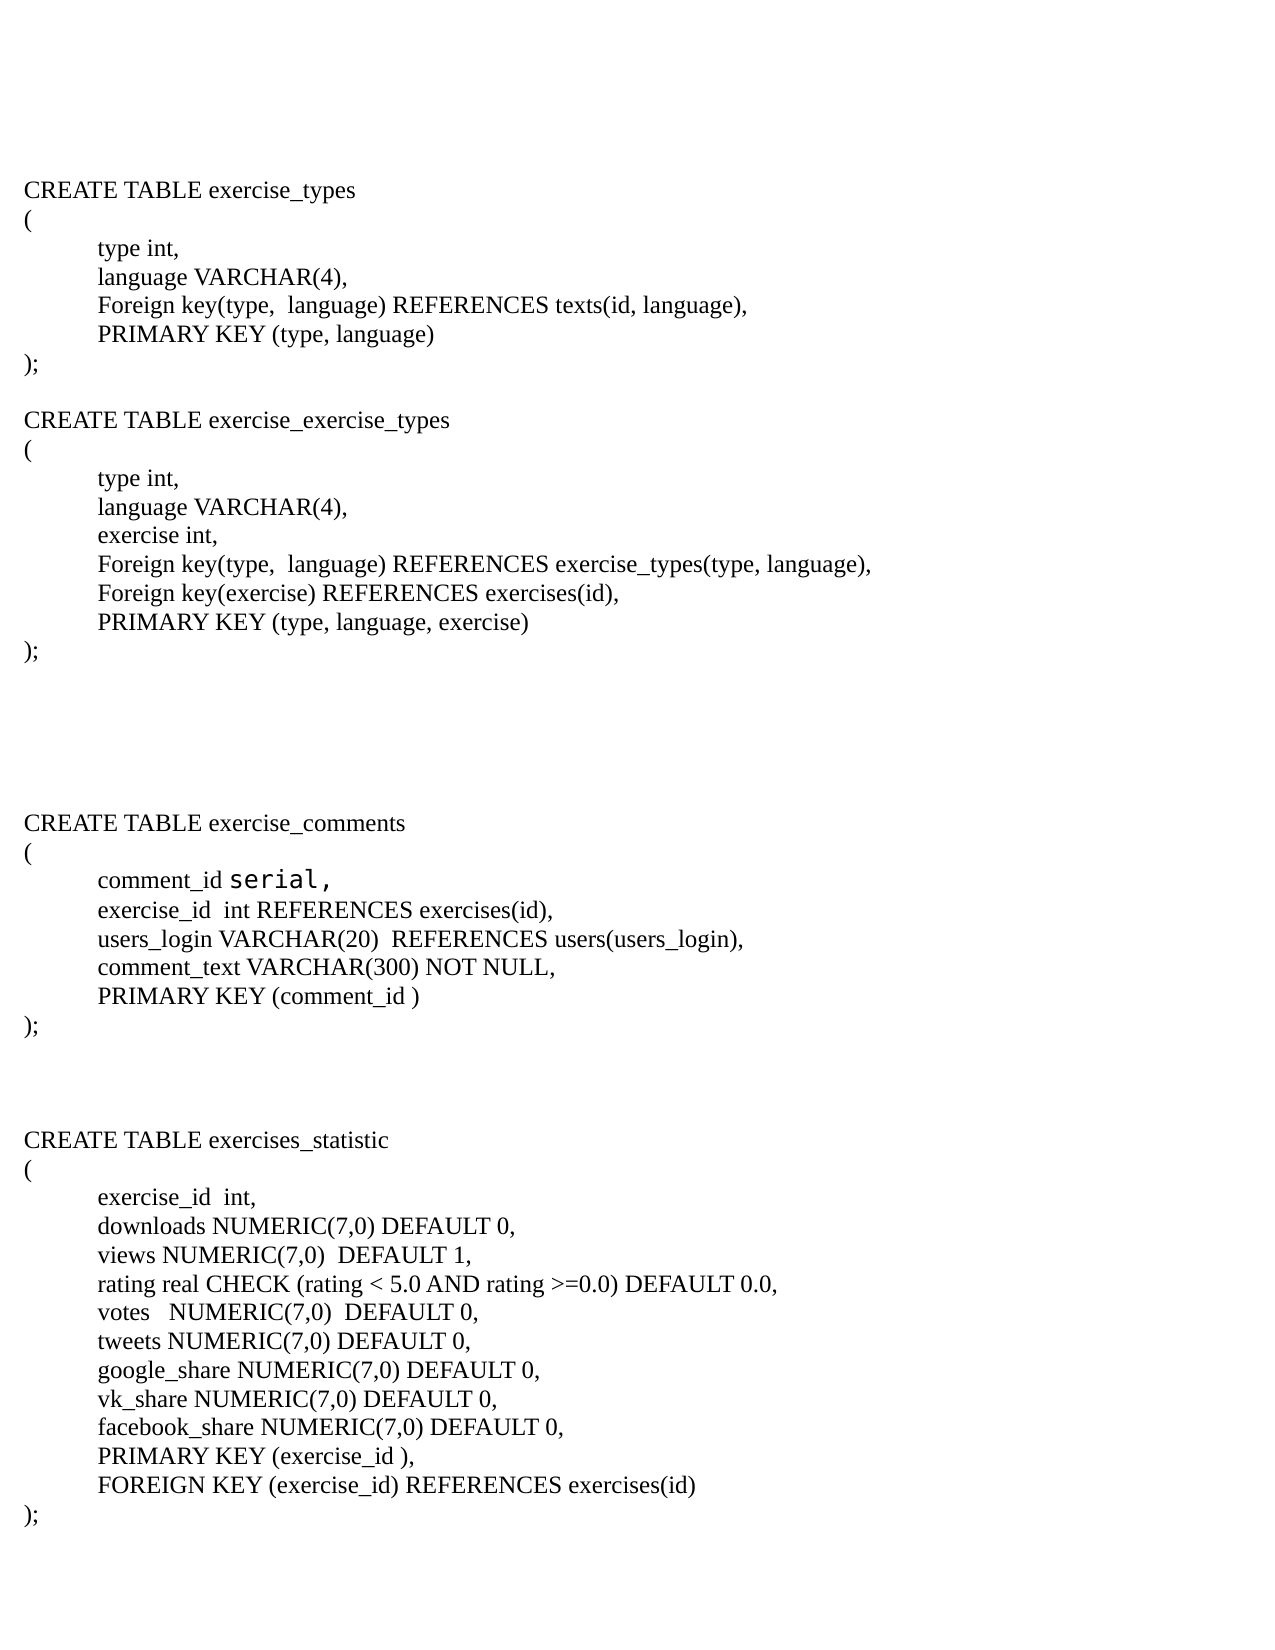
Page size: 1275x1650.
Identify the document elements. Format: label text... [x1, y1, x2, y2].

text ); [23, 636, 1226, 664]
text votes NUMERIC(7,0) DEFAULT 0, [23, 1297, 1226, 1326]
text CREATE TABLE exercise_types [23, 176, 1226, 204]
text CREATE TABLE exercise_exercise_types [23, 406, 1226, 434]
text ); [23, 1010, 1226, 1039]
text comment_text VARCHAR(300) NOT NULL, [23, 952, 1226, 981]
text ); [23, 348, 1226, 377]
text PRIMARY KEY (type, language, exercise) [23, 607, 1226, 636]
text type int, [23, 233, 1226, 262]
text exercise int, [23, 521, 1226, 549]
text PRIMARY KEY (comment_id ) [23, 981, 1226, 1010]
text Foreign key(exercise) REFERENCES exercises(id), [23, 578, 1226, 607]
text CREATE TABLE exercises_statistic [23, 1125, 1226, 1154]
text PRIMARY KEY (type, language) [23, 319, 1226, 348]
text ( [23, 434, 1226, 463]
text PRIMARY KEY (exercise_id ), [23, 1441, 1226, 1470]
text FOREIGN KEY (exercise_id) REFERENCES exercises(id) [23, 1470, 1226, 1499]
text Foreign key(type, language) REFERENCES texts(id, language), [23, 291, 1226, 319]
text users_login VARCHAR(20) REFERENCES users(users_login), [23, 924, 1226, 952]
text views NUMERIC(7,0) DEFAULT 1, [23, 1240, 1226, 1269]
text Foreign key(type, language) REFERENCES exercise_types(type, language), [23, 549, 1226, 578]
text ( [23, 1154, 1226, 1182]
text rating real CHECK (rating < 5.0 AND rating >=0.0) DEFAULT 0.0, [23, 1269, 1226, 1297]
text exercise_id int, [23, 1182, 1226, 1211]
text comment_id serial, [23, 866, 1226, 895]
text ); [23, 1499, 1226, 1527]
text vk_share NUMERIC(7,0) DEFAULT 0, [23, 1384, 1226, 1412]
text ( [23, 204, 1226, 233]
text CREATE TABLE exercise_comments [23, 808, 1226, 837]
text ( [23, 837, 1226, 866]
text google_share NUMERIC(7,0) DEFAULT 0, [23, 1355, 1226, 1384]
text type int, [23, 463, 1226, 492]
text language VARCHAR(4), [23, 492, 1226, 521]
text downloads NUMERIC(7,0) DEFAULT 0, [23, 1211, 1226, 1240]
text exercise_id int REFERENCES exercises(id), [23, 895, 1226, 924]
text language VARCHAR(4), [23, 262, 1226, 291]
text facebook_share NUMERIC(7,0) DEFAULT 0, [23, 1412, 1226, 1441]
text tweets NUMERIC(7,0) DEFAULT 0, [23, 1326, 1226, 1355]
